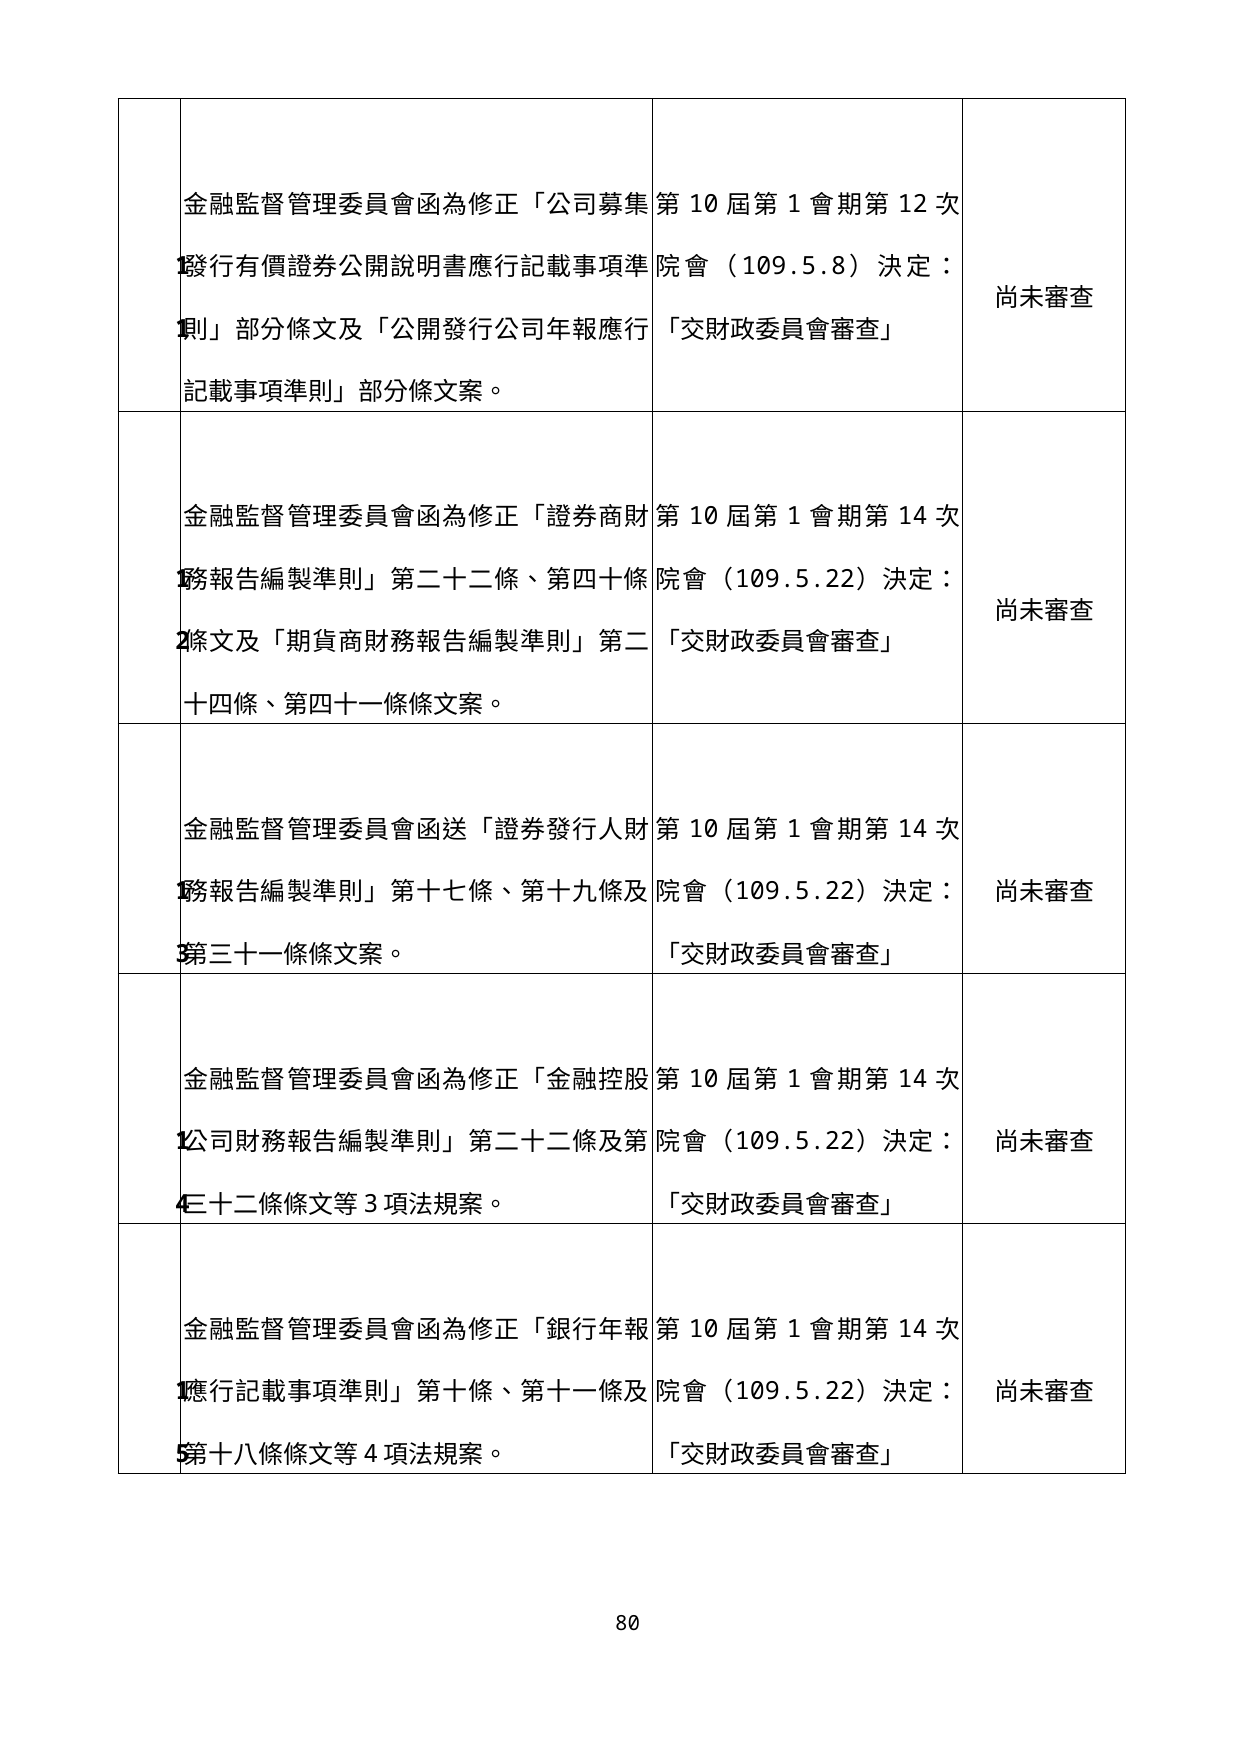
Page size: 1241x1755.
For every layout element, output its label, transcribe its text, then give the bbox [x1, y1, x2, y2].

table_cell 金融監督管理委員會函為修正「銀行年報應行記載事項準則」第十條、第十一條及第十八條條文等4項法規案。 [181, 1224, 652, 1473]
table_cell [119, 1224, 180, 1473]
table_cell 尚未審查 [963, 99, 1125, 411]
table_cell [119, 724, 180, 973]
table_cell 第10屆第1會期第14次院會（109.5.22）決定：「交財政委員會審查」 [653, 412, 962, 723]
table_cell [119, 974, 180, 1223]
table_cell [119, 412, 180, 723]
table_cell 第10屆第1會期第14次院會（109.5.22）決定：「交財政委員會審查」 [653, 974, 962, 1223]
table_cell 金融監督管理委員會函送「證券發行人財務報告編製準則」第十七條、第十九條及第三十一條條文案。 [181, 724, 652, 973]
table_cell 第10屆第1會期第12次院會（109.5.8）決定：「交財政委員會審查」 [653, 99, 962, 411]
table_cell 尚未審查 [963, 974, 1125, 1223]
table_cell 金融監督管理委員會函為修正「金融控股公司財務報告編製準則」第二十二條及第三十二條條文等3項法規案。 [181, 974, 652, 1223]
table_cell 尚未審查 [963, 412, 1125, 723]
table_cell 尚未審查 [963, 724, 1125, 973]
table_cell [119, 99, 180, 411]
table_cell 第10屆第1會期第14次院會（109.5.22）決定：「交財政委員會審查」 [653, 724, 962, 973]
table_cell 第10屆第1會期第14次院會（109.5.22）決定：「交財政委員會審查」 [653, 1224, 962, 1473]
table_cell 尚未審查 [963, 1224, 1125, 1473]
table_cell 金融監督管理委員會函為修正「公司募集發行有價證券公開說明書應行記載事項準則」部分條文及「公開發行公司年報應行記載事項準則」部分條文案。 [181, 99, 652, 411]
table_cell 金融監督管理委員會函為修正「證券商財務報告編製準則」第二十二條、第四十條條文及「期貨商財務報告編製準則」第二十四條、第四十一條條文案。 [181, 412, 652, 723]
